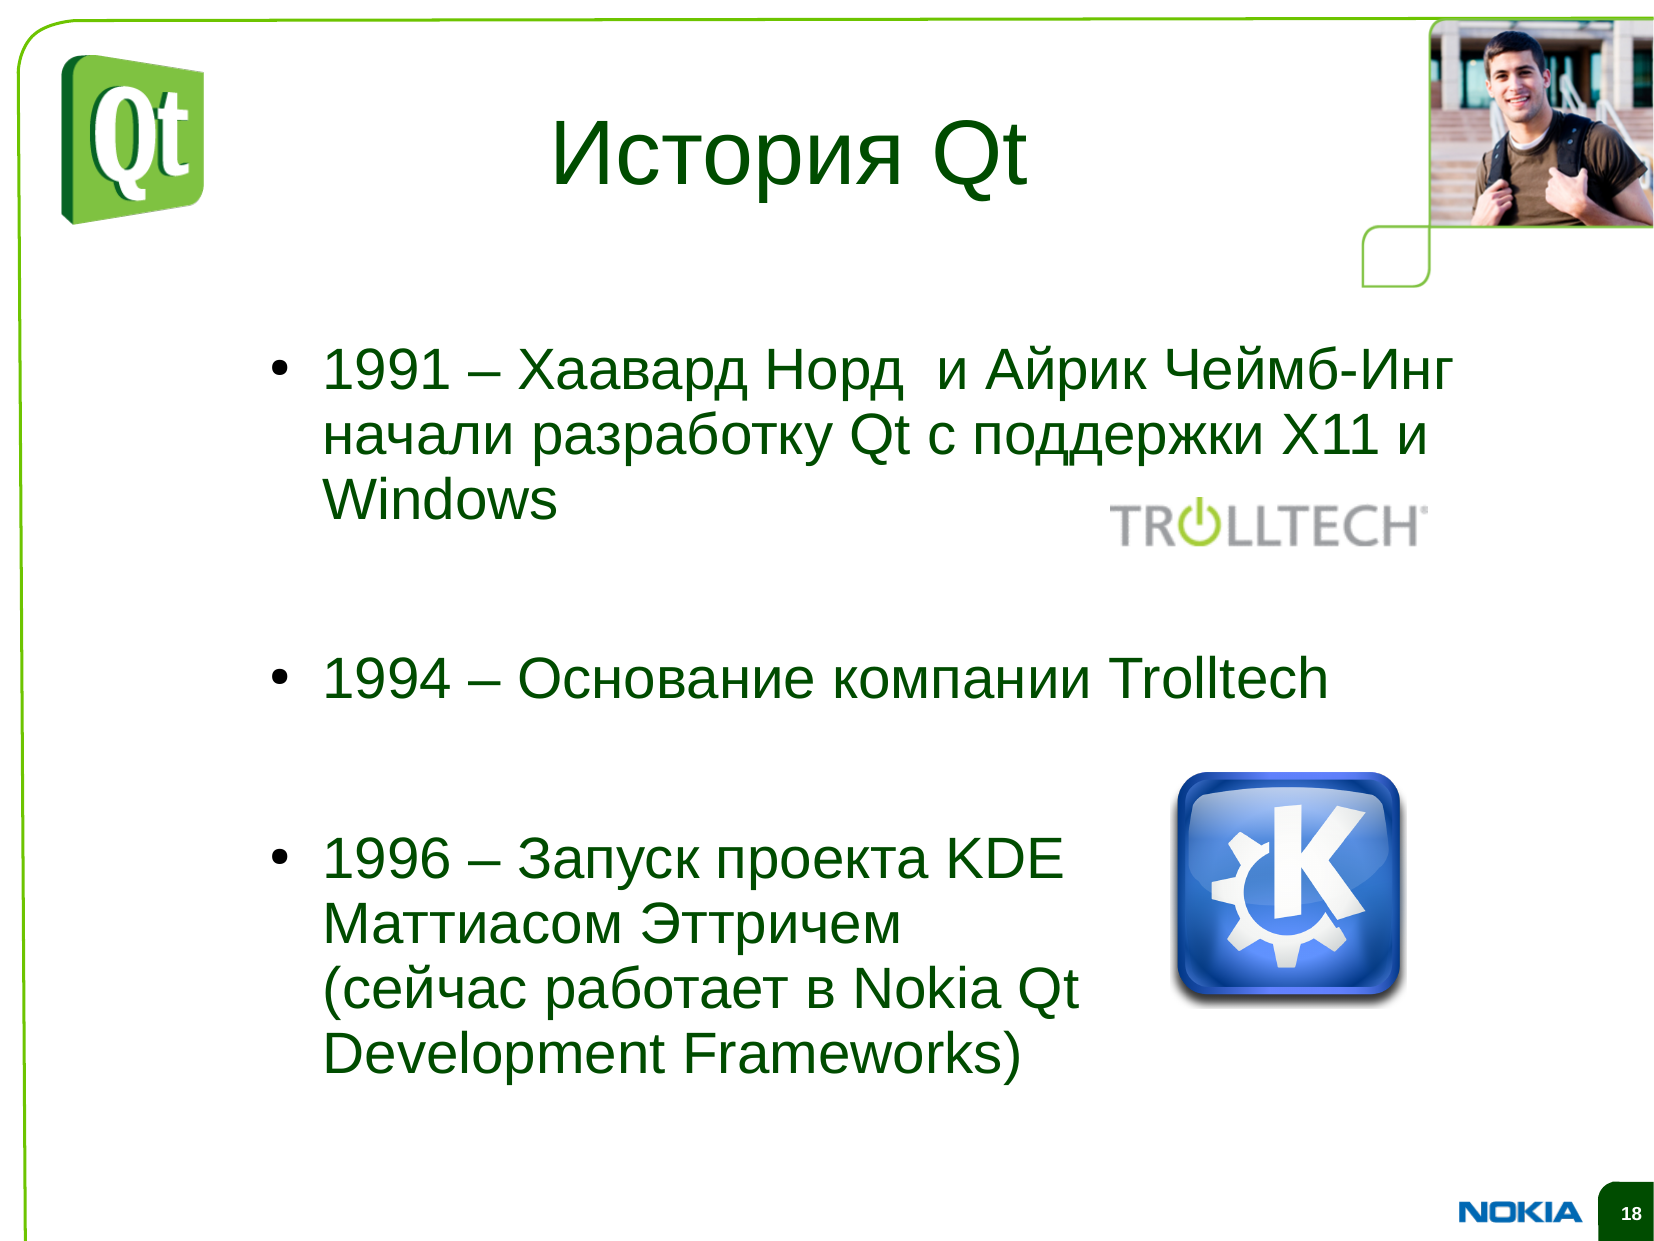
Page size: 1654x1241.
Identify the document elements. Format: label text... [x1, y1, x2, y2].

picture [1338, 7, 1654, 308]
picture [1170, 772, 1407, 1009]
title История Qt [251, 49, 1327, 257]
picture [1110, 497, 1428, 548]
list 1991 – Хаавард Норд и Айрик Чеймб-Инг начали разработку Qt с поддержки X11 и Windows 1994 – Основание компании Trolltech 1996 – Запуск проекта KDE Маттиасом Эттричем (сейчас работает в Nokia Qt Development Frameworks) [251, 336, 1571, 1100]
picture [61, 55, 204, 225]
picture [1459, 1201, 1583, 1223]
